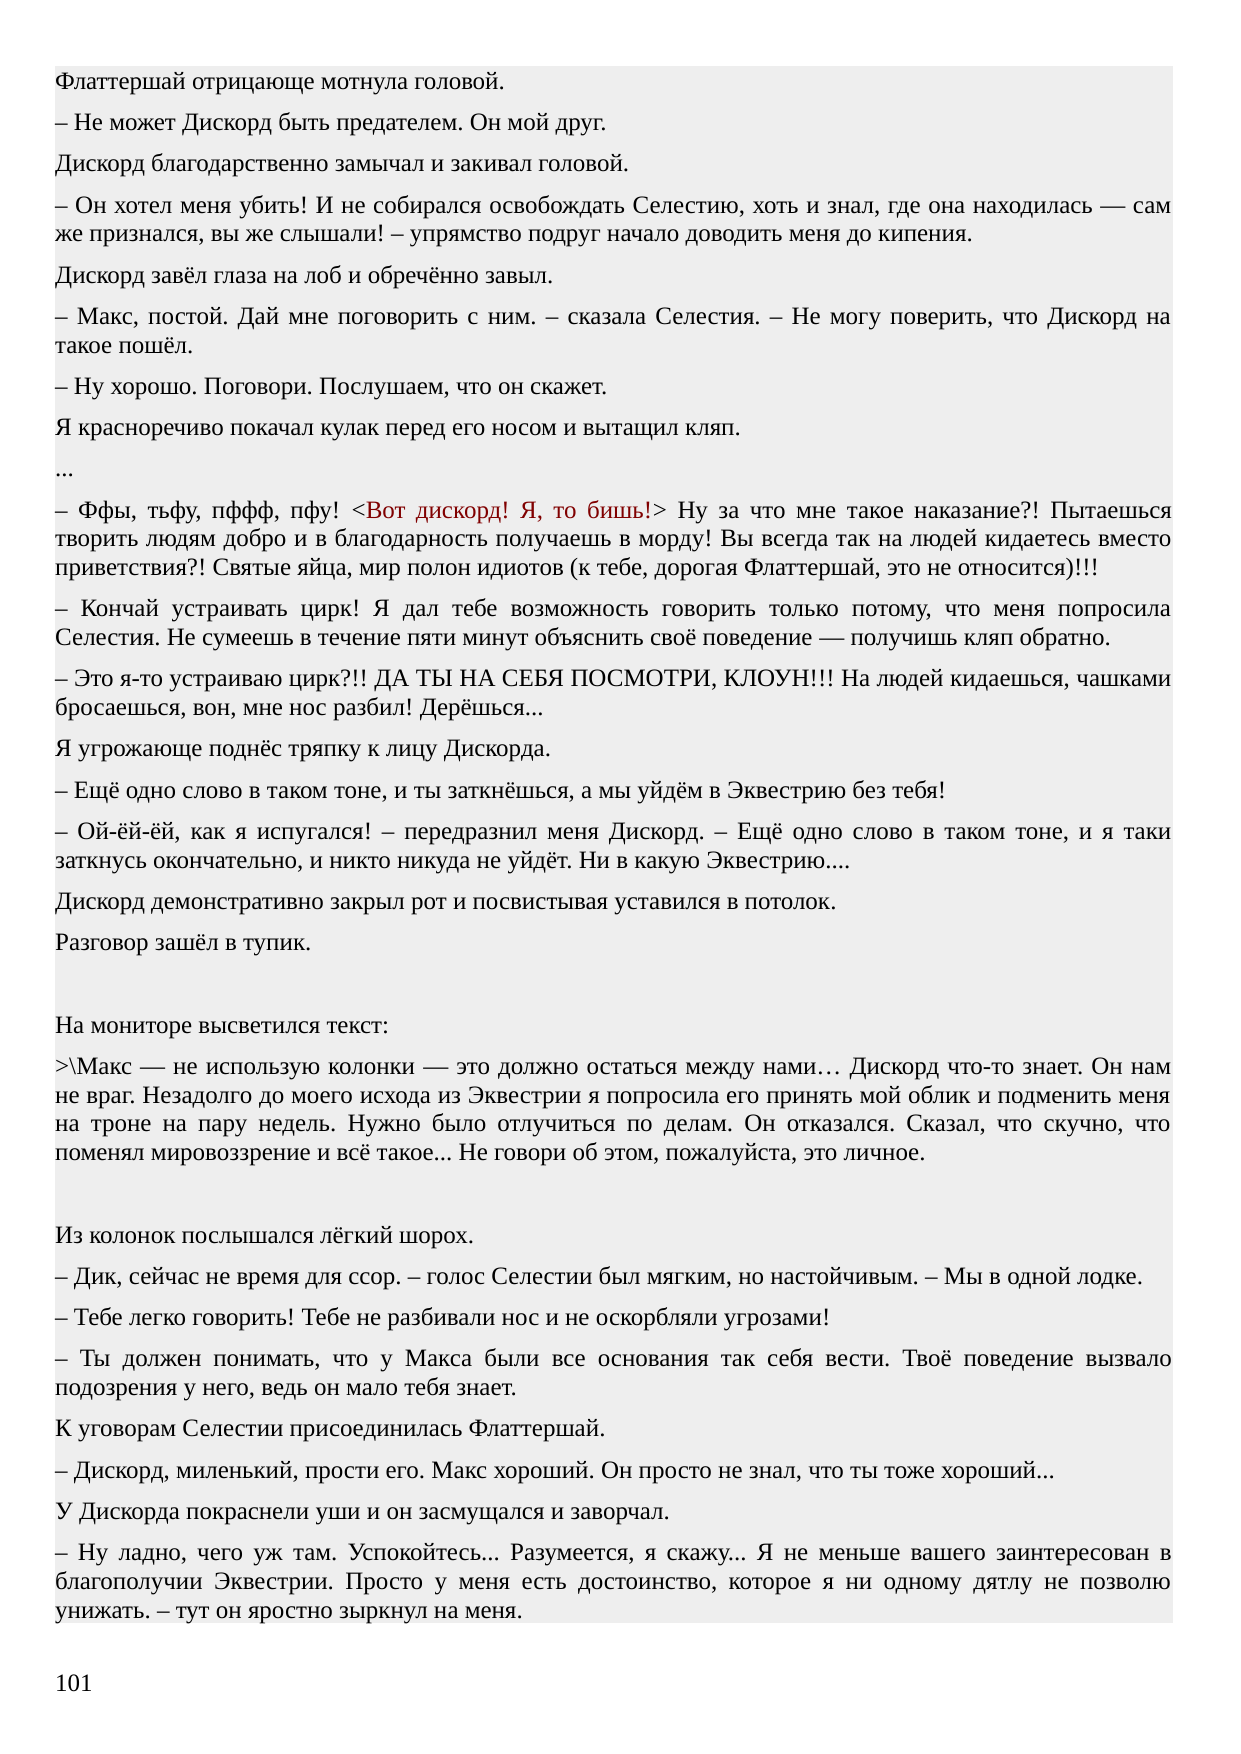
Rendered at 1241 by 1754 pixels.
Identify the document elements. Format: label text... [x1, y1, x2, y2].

text – Ну ладно, чего уж там. Успокойтесь... Разумеется, я скажу... Я не меньше вашего заинтересован в благополучии Эквестрии. Просто у меня есть достоинство, которое я ни одному дятлу не позволю унижать. – тут он яростно зыркнул на меня. [55, 1537, 1173, 1623]
text – Ффы, тьфу, пффф, пфу! <Вот дискорд! Я, то бишь!> Ну за что мне такое наказание?! Пытаешься творить людям добро и в благодарность получаешь в морду! Вы всегда так на людей кидаетесь вместо приветствия?! Святые яйца, мир полон идиотов (к тебе, дорогая Флаттершай, это не относится)!!! [55, 495, 1173, 581]
text – Ну хорошо. Поговори. Послушаем, что он скажет. [55, 371, 1173, 400]
text – Это я-то устраиваю цирк?!! ДА ТЫ НА СЕБЯ ПОСМОТРИ, КЛОУН!!! На людей кидаешься, чашками бросаешься, вон, мне нос разбил! Дерёшься... [55, 663, 1173, 721]
text – Кончай устраивать цирк! Я дал тебе возможность говорить только потому, что меня попросила Селестия. Не сумеешь в течение пяти минут объяснить своё поведение — получишь кляп обратно. [55, 593, 1173, 651]
text К уговорам Селестии присоединилась Флаттершай. [55, 1413, 1173, 1442]
text – Ещё одно слово в таком тоне, и ты заткнёшься, а мы уйдём в Эквестрию без тебя! [55, 775, 1173, 803]
text Дискорд завёл глаза на лоб и обречённо завыл. [55, 260, 1173, 288]
text У Дискорда покраснели уши и он засмущался и заворчал. [55, 1496, 1173, 1525]
text Дискорд демонстративно закрыл рот и посвистывая уставился в потолок. [55, 886, 1173, 915]
text На мониторе высветился текст: [55, 1010, 1173, 1038]
text Разговор зашёл в тупик. [55, 927, 1173, 956]
text Я угрожающе поднёс тряпку к лицу Дискорда. [55, 733, 1173, 762]
text – Дискорд, миленький, прости его. Макс хороший. Он просто не знал, что ты тоже хороший... [55, 1455, 1173, 1483]
text – Он хотел меня убить! И не собирался освобождать Селестию, хоть и знал, где она находилась — сам же признался, вы же слышали! – упрямство подруг начало доводить меня до кипения. [55, 190, 1173, 247]
text – Ты должен понимать, что у Макса были все основания так себя вести. Твоё поведение вызвало подозрения у него, ведь он мало тебя знает. [55, 1343, 1173, 1401]
text Дискорд благодарственно замычал и закивал головой. [55, 148, 1173, 177]
text – Тебе легко говорить! Тебе не разбивали нос и не оскорбляли угрозами! [55, 1302, 1173, 1331]
text Из колонок послышался лёгкий шорох. [55, 1220, 1173, 1248]
text Я красноречиво покачал кулак перед его носом и вытащил кляп. [55, 412, 1173, 441]
text Флаттершай отрицающе мотнула головой. [55, 66, 1173, 95]
text – Дик, сейчас не время для ссор. – голос Селестии был мягким, но настойчивым. – Мы в одной лодке. [55, 1261, 1173, 1290]
text – Не может Дискорд быть предателем. Он мой друг. [55, 107, 1173, 136]
text >\Макс — не использую колонки — это должно остаться между нами… Дискорд что-то знает. Он нам не враг. Незадолго до моего исхода из Эквестрии я попросила его принять мой облик и подменить меня на троне на пару недель. Нужно было отлучиться по делам. Он отказался. Сказал, что скучно, что поменял мировоззрение и всё такое... Не говори об этом, пожалуйста, это личное. [55, 1051, 1173, 1166]
text ... [55, 453, 1173, 482]
text – Ой-ёй-ёй, как я испугался! – передразнил меня Дискорд. – Ещё одно слово в таком тоне, и я таки заткнусь окончательно, и никто никуда не уйдёт. Ни в какую Эквестрию.... [55, 816, 1173, 873]
text – Макс, постой. Дай мне поговорить с ним. – сказала Селестия. – Не могу поверить, что Дискорд на такое пошёл. [55, 301, 1173, 358]
